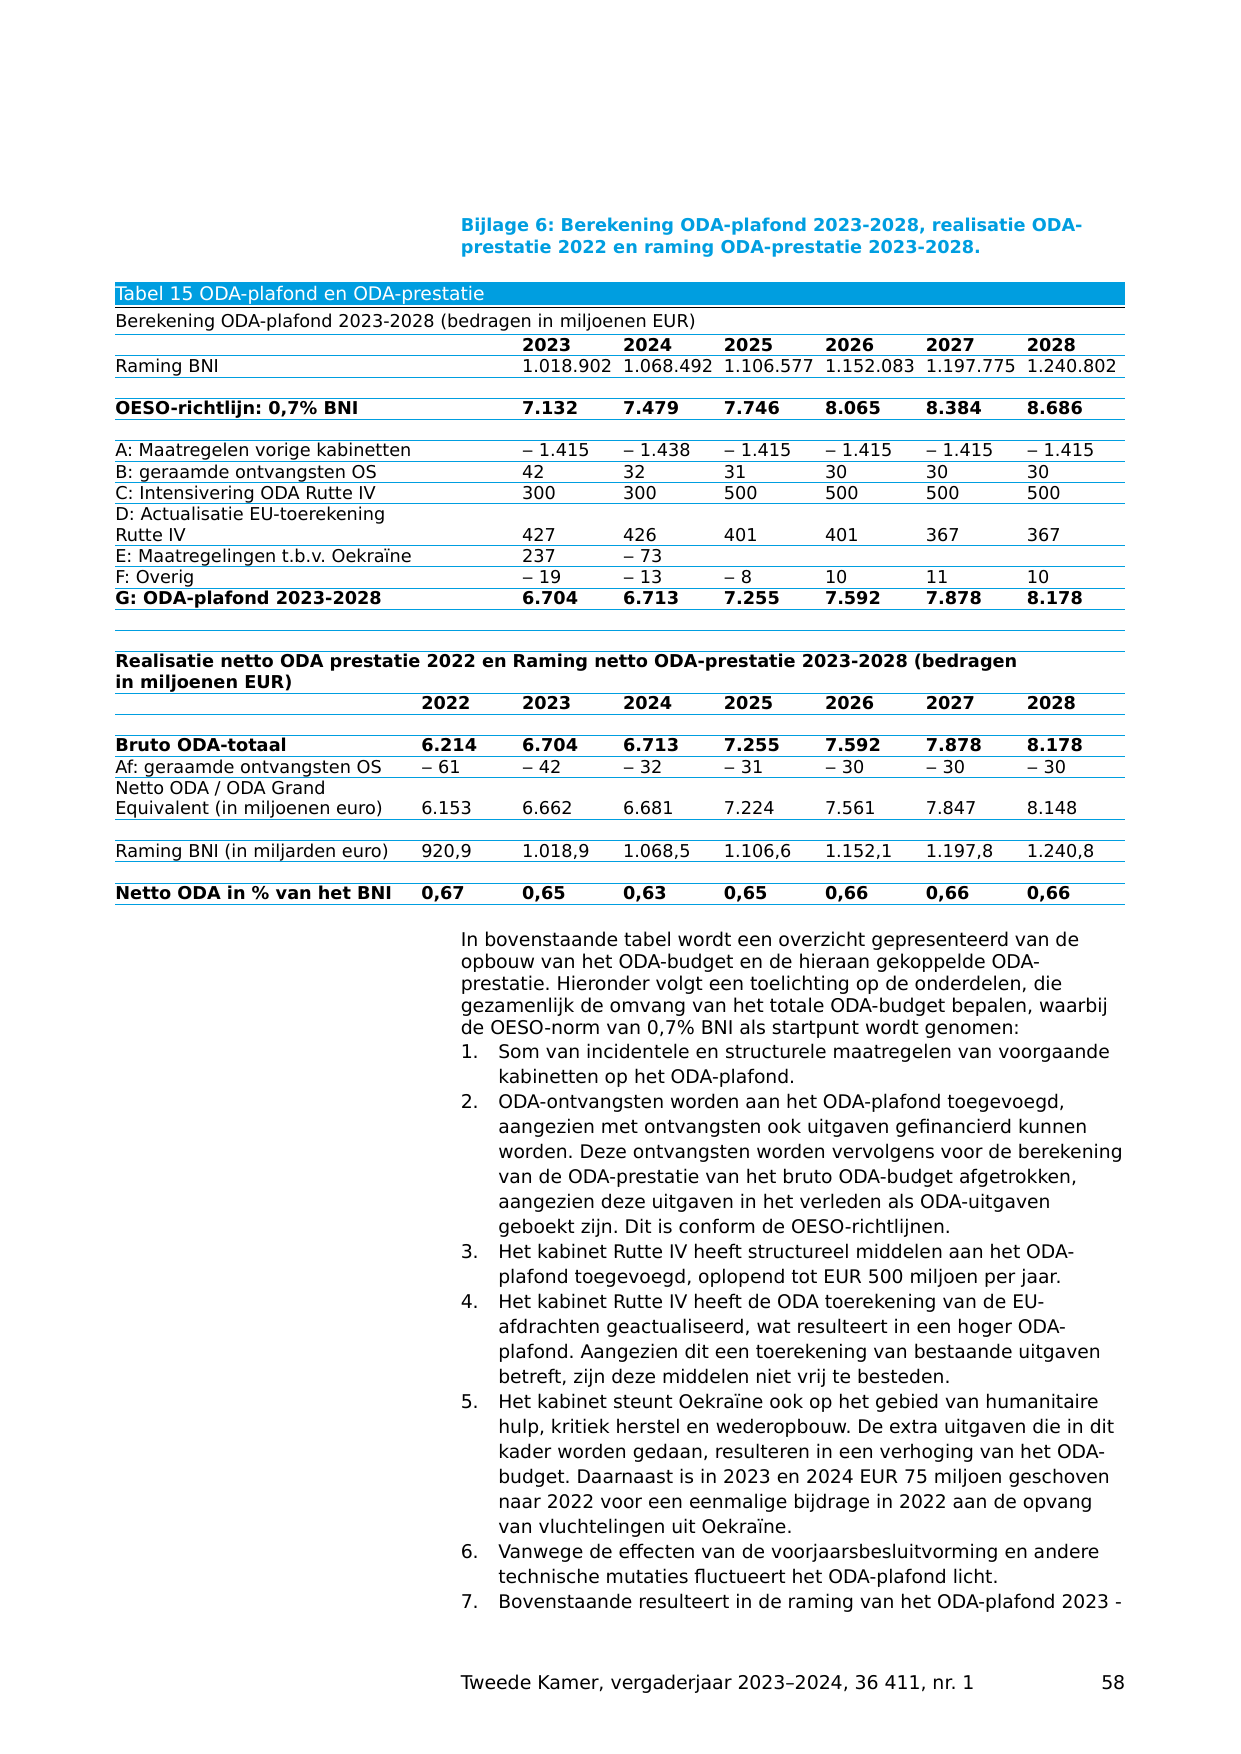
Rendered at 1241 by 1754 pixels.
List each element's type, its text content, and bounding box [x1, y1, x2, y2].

table_cell 0,66 [923, 884, 1024, 903]
table_cell 6.713 [620, 736, 721, 756]
table_cell [822, 378, 923, 398]
table_cell 7.847 [923, 778, 1024, 819]
table_cell [923, 546, 1024, 566]
table_cell [923, 420, 1024, 440]
table_cell Realisatie netto ODA prestatie 2022 en Raming netto ODA-prestatie 2023-2028 (bedragen in miljoenen EUR) [115, 652, 1125, 693]
table_cell [620, 610, 721, 630]
table_cell Bruto ODA-totaal [115, 736, 418, 756]
table_cell ‒ 1.438 [620, 441, 721, 461]
table_cell [1024, 715, 1125, 735]
table_cell 0,66 [1024, 884, 1125, 903]
table_cell ‒ 1.415 [1024, 441, 1125, 461]
table_cell 7.878 [923, 736, 1024, 756]
table_cell [418, 862, 519, 882]
table_cell ‒ 8 [721, 567, 822, 587]
table_cell [519, 715, 620, 735]
table_cell [721, 820, 822, 840]
table_cell [115, 335, 418, 355]
table_cell Berekening ODA-plafond 2023-2028 (bedragen in miljoenen EUR) [115, 308, 1125, 334]
table_cell 8.148 [1024, 778, 1125, 819]
table_cell 500 [822, 483, 923, 503]
table_cell 300 [620, 483, 721, 503]
table_cell ‒ 61 [418, 757, 519, 777]
table_cell 401 [721, 504, 822, 545]
table_cell 7.479 [620, 399, 721, 419]
table_cell ‒ 13 [620, 567, 721, 587]
table_cell [822, 820, 923, 840]
list Het kabinet steunt Oekraïne ook op het gebied van humanitaire hulp, kritiek herstel en wederopbouw. De extra uitgaven die in dit kader worden gedaan, resulteren in een verhoging van het ODA-budget. Daarnaast is in 2023 en 2024 EUR 75 miljoen geschoven naar 2022 voor een eenmalige bĳdrage in 2022 aan de opvang van vluchtelingen uit Oekraïne. [461, 1389, 1125, 1539]
table_cell [418, 546, 519, 566]
table_cell 367 [923, 504, 1024, 545]
table_cell A: Maatregelen vorige kabinetten [115, 441, 418, 461]
table_cell [418, 356, 519, 376]
table_cell ‒ 42 [519, 757, 620, 777]
table_cell 2027 [923, 694, 1024, 714]
table_cell 1.106,6 [721, 841, 822, 861]
table_cell F: Overig [115, 567, 418, 587]
table_cell [620, 378, 721, 398]
table_cell 1.018.902 [519, 356, 620, 376]
table_cell [822, 420, 923, 440]
table_cell ‒ 1.415 [822, 441, 923, 461]
table_cell 7.224 [721, 778, 822, 819]
table_cell 8.384 [923, 399, 1024, 419]
table_cell [1024, 820, 1125, 840]
table_cell 2024 [620, 335, 721, 355]
table_cell 7.561 [822, 778, 923, 819]
table_cell 6.681 [620, 778, 721, 819]
table_cell [519, 631, 620, 651]
table_cell ‒ 19 [519, 567, 620, 587]
table_cell [418, 631, 519, 651]
table_cell [721, 610, 822, 630]
table_cell [418, 335, 519, 355]
table_cell [923, 378, 1024, 398]
table_cell [115, 715, 418, 735]
table_cell 0,65 [721, 884, 822, 903]
table_cell 7.255 [721, 736, 822, 756]
table_cell 10 [1024, 567, 1125, 587]
table_cell 2027 [923, 335, 1024, 355]
table_cell 427 [519, 504, 620, 545]
list Het kabinet Rutte IV heeft structureel middelen aan het ODA-plafond toegevoegd, oplopend tot EUR 500 miljoen per jaar. [461, 1239, 1125, 1289]
table_cell ‒ 32 [620, 757, 721, 777]
table_cell [115, 694, 418, 714]
table_cell ‒ 1.415 [923, 441, 1024, 461]
table_cell 1.197,8 [923, 841, 1024, 861]
table_cell 6.713 [620, 589, 721, 608]
table_cell 237 [519, 546, 620, 566]
list ODA-ontvangsten worden aan het ODA-plafond toegevoegd, aangezien met ontvangsten ook uitgaven gefinancierd kunnen worden. Deze ontvangsten worden vervolgens voor de berekening van de ODA-prestatie van het bruto ODA-budget afgetrokken, aangezien deze uitgaven in het verleden als ODA-uitgaven geboekt zijn. Dit is conform de OESO-richtlijnen. [461, 1089, 1125, 1239]
table_cell [115, 610, 418, 630]
table_cell 1.152,1 [822, 841, 923, 861]
table_cell 2028 [1024, 335, 1125, 355]
list Som van incidentele en structurele maatregelen van voorgaande kabinetten op het ODA-plafond. [461, 1039, 1125, 1089]
table_cell 426 [620, 504, 721, 545]
table_cell [418, 504, 519, 545]
table_cell [418, 610, 519, 630]
table_cell 6.704 [519, 736, 620, 756]
table_cell Raming BNI [115, 356, 418, 376]
table_cell [721, 715, 822, 735]
table_cell D: Actualisatie EU-toerekening Rutte IV [115, 504, 418, 545]
title Bijlage 6: Berekening ODA-plafond 2023-2028, realisatie ODA-prestatie 2022 en raming ODA-prestatie 2023-2028. [461, 213, 1125, 258]
table_cell 2024 [620, 694, 721, 714]
table_cell ‒ 30 [923, 757, 1024, 777]
table_cell [519, 610, 620, 630]
table_cell [418, 462, 519, 482]
table_cell [418, 589, 519, 608]
table_cell [115, 631, 418, 651]
table_cell 42 [519, 462, 620, 482]
table_cell 1.240,8 [1024, 841, 1125, 861]
table_cell 30 [923, 462, 1024, 482]
table_cell [1024, 610, 1125, 630]
table_cell 2025 [721, 335, 822, 355]
table_cell 7.592 [822, 736, 923, 756]
table_cell [418, 820, 519, 840]
table_cell 0,65 [519, 884, 620, 903]
table_cell 500 [721, 483, 822, 503]
table_cell B: geraamde ontvangsten OS [115, 462, 418, 482]
table_cell ‒ 1.415 [721, 441, 822, 461]
table_cell [923, 820, 1024, 840]
table_cell [115, 378, 418, 398]
table_cell 1.106.577 [721, 356, 822, 376]
table_cell OESO-richtlijn: 0,7% BNI [115, 399, 418, 419]
table_cell [1024, 631, 1125, 651]
table_cell ‒ 31 [721, 757, 822, 777]
table_cell [923, 610, 1024, 630]
table_cell 1.197.775 [923, 356, 1024, 376]
table_cell [519, 378, 620, 398]
table_cell [1024, 378, 1125, 398]
table_cell 1.068.492 [620, 356, 721, 376]
table_cell 2023 [519, 694, 620, 714]
table_cell [418, 399, 519, 419]
table_cell [721, 546, 822, 566]
table_cell 7.132 [519, 399, 620, 419]
table_cell [418, 441, 519, 461]
table_cell Netto ODA / ODA Grand Equivalent (in miljoenen euro) [115, 778, 418, 819]
table_cell G: ODA-plafond 2023-2028 [115, 589, 418, 608]
table_cell 1.240.802 [1024, 356, 1125, 376]
table_cell Netto ODA in % van het BNI [115, 884, 418, 903]
table_cell [418, 715, 519, 735]
table_cell 0,63 [620, 884, 721, 903]
table_cell 7.592 [822, 589, 923, 608]
table_cell 1.152.083 [822, 356, 923, 376]
table_cell 401 [822, 504, 923, 545]
table_cell 7.878 [923, 589, 1024, 608]
table_cell [519, 420, 620, 440]
table_cell [620, 420, 721, 440]
table_cell 2022 [418, 694, 519, 714]
table_cell 0,66 [822, 884, 923, 903]
table_cell [721, 378, 822, 398]
table_cell 32 [620, 462, 721, 482]
table_cell 8.686 [1024, 399, 1125, 419]
table_cell 11 [923, 567, 1024, 587]
table_cell [923, 631, 1024, 651]
table_cell 2028 [1024, 694, 1125, 714]
table_cell 8.178 [1024, 736, 1125, 756]
table_cell [822, 546, 923, 566]
table_cell 30 [822, 462, 923, 482]
list Het kabinet Rutte IV heeft de ODA toerekening van de EU-afdrachten geactualiseerd, wat resulteert in een hoger ODA-plafond. Aangezien dit een toerekening van bestaande uitgaven betreft, zijn deze middelen niet vrij te besteden. [461, 1289, 1125, 1389]
table_cell 500 [923, 483, 1024, 503]
list Vanwege de effecten van de voorjaarsbesluitvorming en andere technische mutaties fluctueert het ODA-plafond licht. [461, 1539, 1125, 1589]
table_cell [418, 420, 519, 440]
table_cell [418, 567, 519, 587]
table_cell [620, 715, 721, 735]
table_cell [1024, 862, 1125, 882]
table_cell [519, 862, 620, 882]
table_cell [620, 820, 721, 840]
table_cell 6.214 [418, 736, 519, 756]
table_cell E: Maatregelingen t.b.v. Oekraïne [115, 546, 418, 566]
table_cell 300 [519, 483, 620, 503]
table_cell [822, 715, 923, 735]
table_cell [822, 610, 923, 630]
table_cell [1024, 420, 1125, 440]
table_cell Af: geraamde ontvangsten OS [115, 757, 418, 777]
table_cell 6.662 [519, 778, 620, 819]
table_cell 0,67 [418, 884, 519, 903]
table_cell 10 [822, 567, 923, 587]
table_cell 8.065 [822, 399, 923, 419]
table_cell ‒ 30 [1024, 757, 1125, 777]
table_cell [418, 378, 519, 398]
table_cell ‒ 1.415 [519, 441, 620, 461]
table_cell [519, 820, 620, 840]
table_cell 920,9 [418, 841, 519, 861]
table_cell [721, 420, 822, 440]
table_cell [1024, 546, 1125, 566]
table_cell [115, 420, 418, 440]
table_cell 2025 [721, 694, 822, 714]
table_cell 7.746 [721, 399, 822, 419]
table_cell 7.255 [721, 589, 822, 608]
table_cell 1.068,5 [620, 841, 721, 861]
list Bovenstaande resulteert in de raming van het ODA-plafond 2023 [461, 1589, 1125, 1614]
table_cell 500 [1024, 483, 1125, 503]
table_cell 8.178 [1024, 589, 1125, 608]
table_cell ‒ 30 [822, 757, 923, 777]
table_cell [923, 862, 1024, 882]
table_cell [822, 862, 923, 882]
table_cell C: Intensivering ODA Rutte IV [115, 483, 418, 503]
table_cell ‒ 73 [620, 546, 721, 566]
table_cell 6.704 [519, 589, 620, 608]
table_cell [923, 715, 1024, 735]
table_cell Raming BNI (in miljarden euro) [115, 841, 418, 861]
table_cell 6.153 [418, 778, 519, 819]
table_cell 367 [1024, 504, 1125, 545]
table_cell [822, 631, 923, 651]
table_cell [721, 631, 822, 651]
table_cell [115, 862, 418, 882]
table_cell [620, 631, 721, 651]
table_cell 2026 [822, 694, 923, 714]
table_cell 1.018,9 [519, 841, 620, 861]
table_cell 30 [1024, 462, 1125, 482]
text In bovenstaande tabel wordt een overzicht gepresenteerd van de opbouw van het ODA-budget en de hieraan gekoppelde ODA-prestatie. Hieronder volgt een toelichting op de onderdelen, die gezamenlijk de omvang van het totale ODA-budget bepalen, waarbij de OESO-norm van 0,7% BNI als startpunt wordt genomen: [461, 929, 1125, 1039]
table_cell [721, 862, 822, 882]
table_cell 2023 [519, 335, 620, 355]
table_cell 31 [721, 462, 822, 482]
table_cell [418, 483, 519, 503]
table_cell [620, 862, 721, 882]
table_cell 2026 [822, 335, 923, 355]
table_cell [115, 820, 418, 840]
